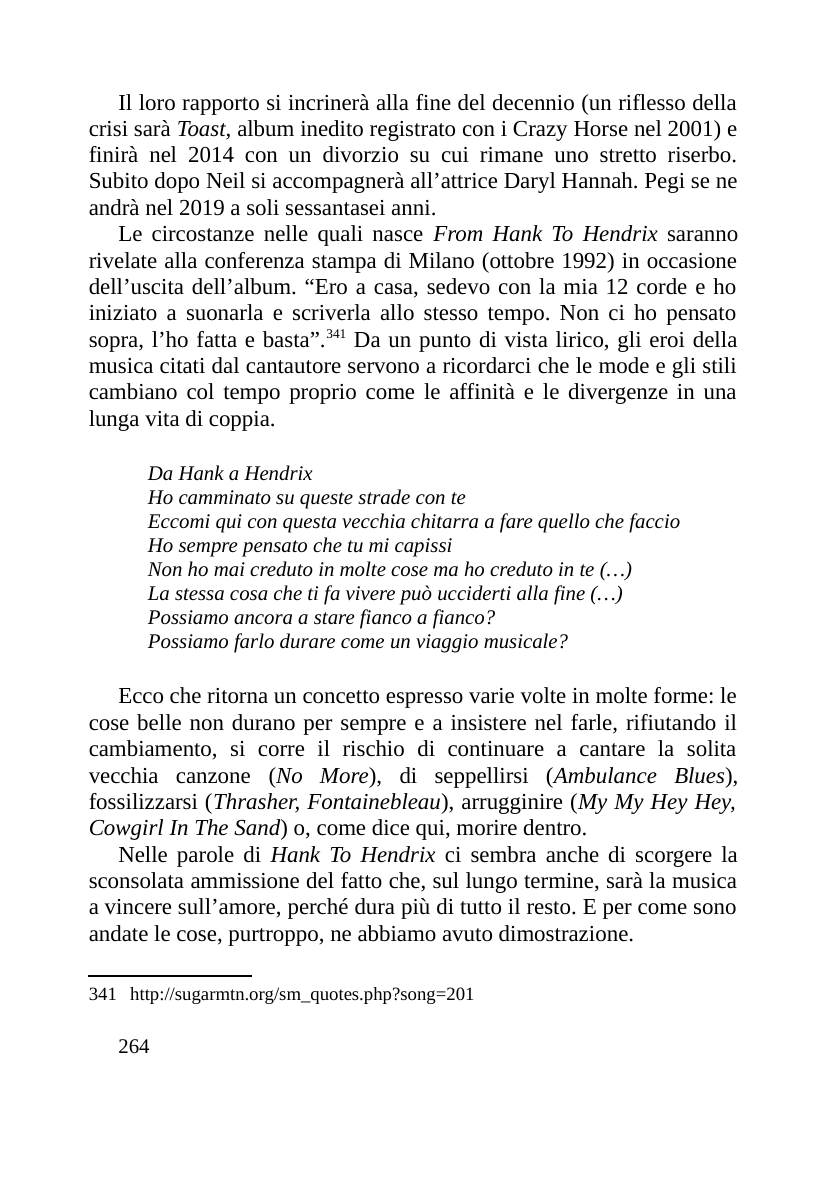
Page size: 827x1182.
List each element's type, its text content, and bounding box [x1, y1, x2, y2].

text Ho sempre pensato che tu mi capissi [88, 533, 738, 557]
text Ecco che ritorna un concetto espresso varie volte in molte forme: le cose belle non durano per sempre e a insistere nel farle, rifiutando il cambiamento, si corre il rischio di continuare a cantare la solita vecchia canzone (No More), di seppellirsi (Ambulance Blues), fossilizzarsi (Thrasher, Fontainebleau), arrugginire (My My Hey Hey, Cowgirl In The Sand) o, come dice qui, morire dentro. [88, 683, 738, 841]
text Eccomi qui con questa vecchia chitarra a fare quello che faccio [88, 509, 738, 533]
text Possiamo farlo durare come un viaggio musicale? [88, 629, 738, 653]
text Ho camminato su queste strade con te [88, 485, 738, 509]
text Possiamo ancora a stare fianco a fianco? [88, 605, 738, 629]
text Il loro rapporto si incrinerà alla fine del decennio (un riflesso della crisi sarà Toast, album inedito registrato con i Crazy Horse nel 2001) e finirà nel 2014 con un divorzio su cui rimane uno stretto riserbo. Subito dopo Neil si accompagnerà all’attrice Daryl Hannah. Pegi se ne andrà nel 2019 a soli sessantasei anni. [88, 88, 738, 220]
text Non ho mai creduto in molte cose ma ho creduto in te (…) [88, 557, 738, 581]
text Nelle parole di Hank To Hendrix ci sembra anche di scorgere la sconsolata ammissione del fatto che, sul lungo termine, sarà la musica a vincere sull’amore, perché dura più di tutto il resto. E per come sono andate le cose, purtroppo, ne abbiamo avuto dimostrazione. [88, 841, 738, 946]
text Da Hank a Hendrix [88, 461, 738, 485]
text Le circostanze nelle quali nasce From Hank To Hendrix saranno rivelate alla conferenza stampa di Milano (ottobre 1992) in occasione dell’uscita dell’album. “Ero a casa, sedevo con la mia 12 corde e ho iniziato a suonarla e scriverla allo stesso tempo. Non ci ho pensato sopra, l’ho fatta e basta”. Da un punto di vista lirico, gli eroi della musica citati dal cantautore servono a ricordarci che le mode e gli stili cambiano col tempo proprio come le affinità e le divergenze in una lunga vita di coppia. [88, 220, 738, 431]
text La stessa cosa che ti fa vivere può ucciderti alla fine (…) [88, 581, 738, 605]
text http://sugarmtn.org/sm_quotes.php?song=201 [88, 982, 738, 1004]
